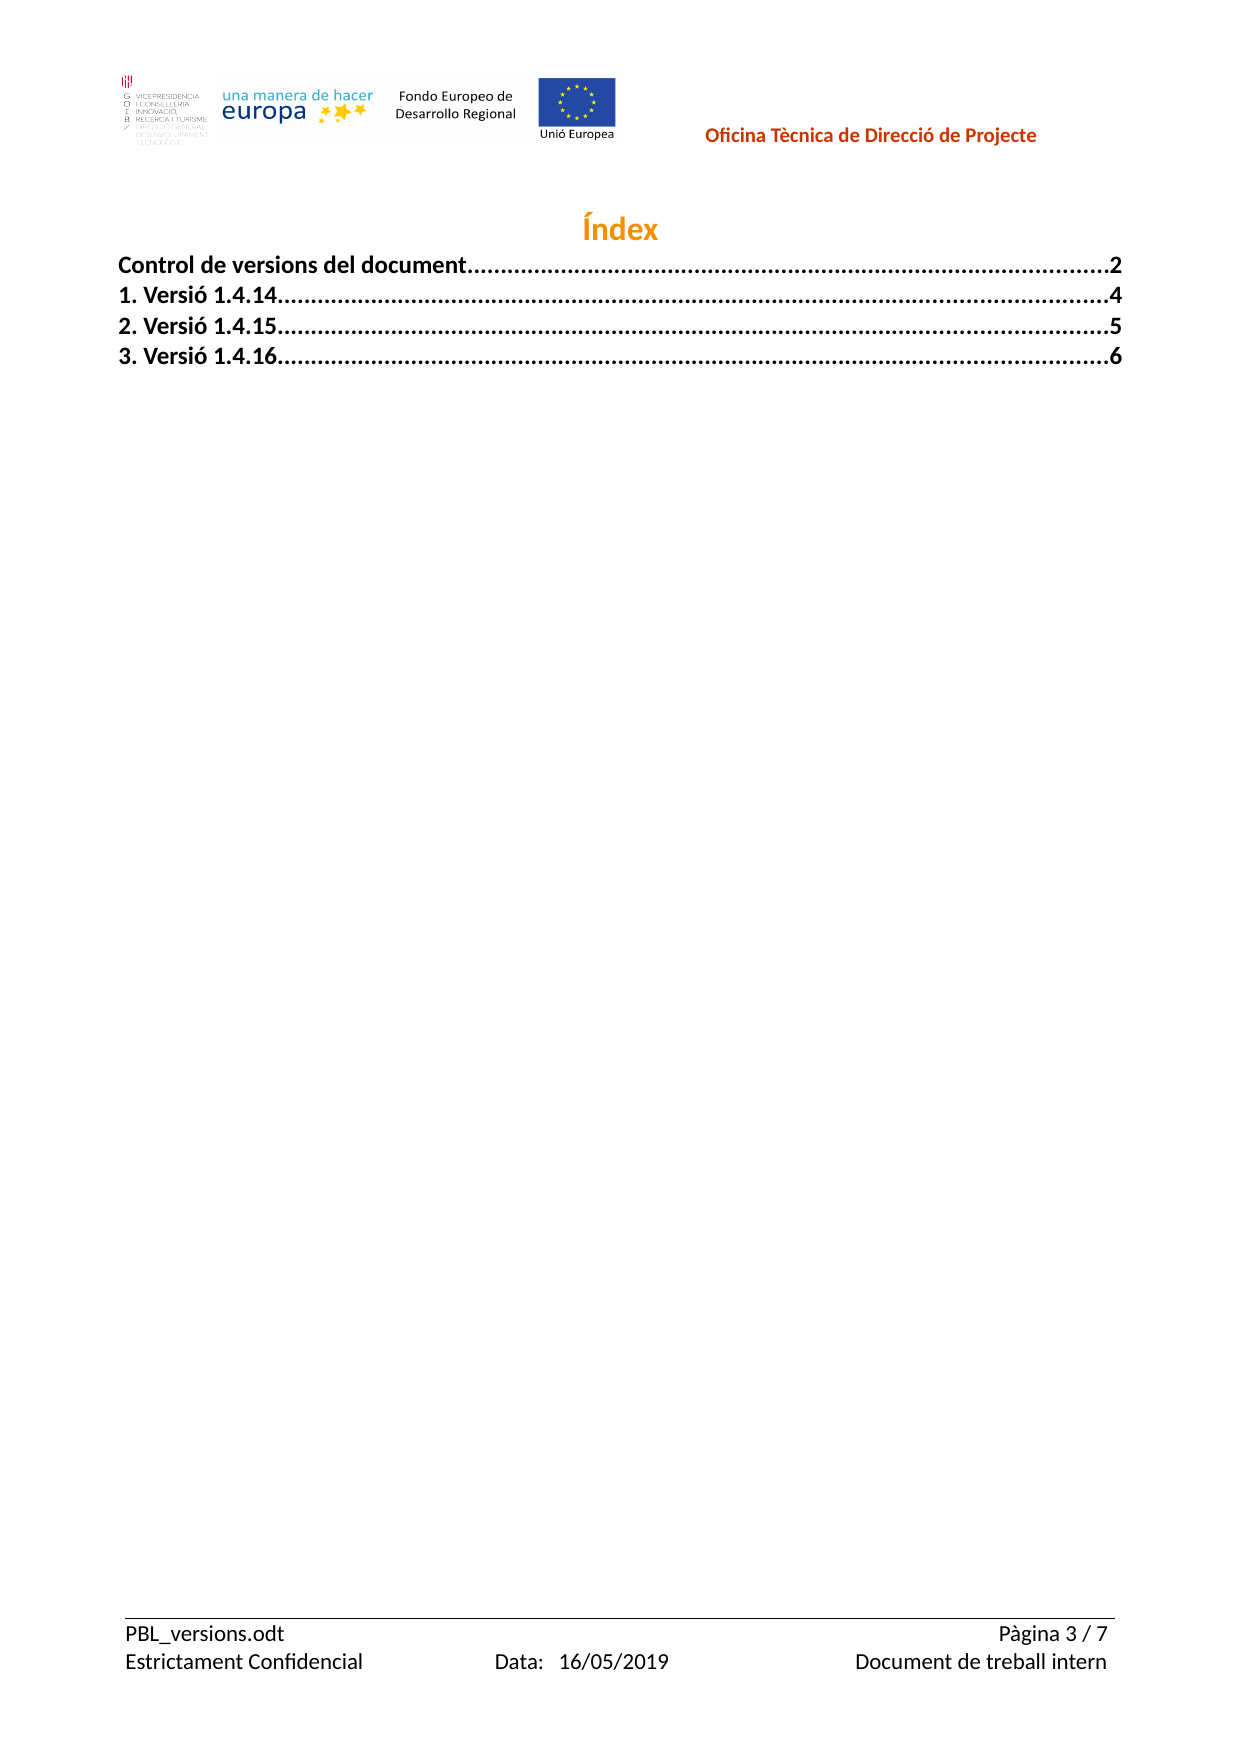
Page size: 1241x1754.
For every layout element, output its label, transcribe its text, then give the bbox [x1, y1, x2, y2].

text 2. Versió 1.4.15 5 [118, 310, 1122, 341]
text Control de versions del document 2 [118, 249, 1122, 279]
text 3. Versió 1.4.16 6 [118, 341, 1122, 371]
text Índex [118, 208, 1122, 249]
text 1. Versió 1.4.14 4 [118, 279, 1122, 310]
picture [118, 73, 213, 147]
picture [219, 73, 621, 147]
